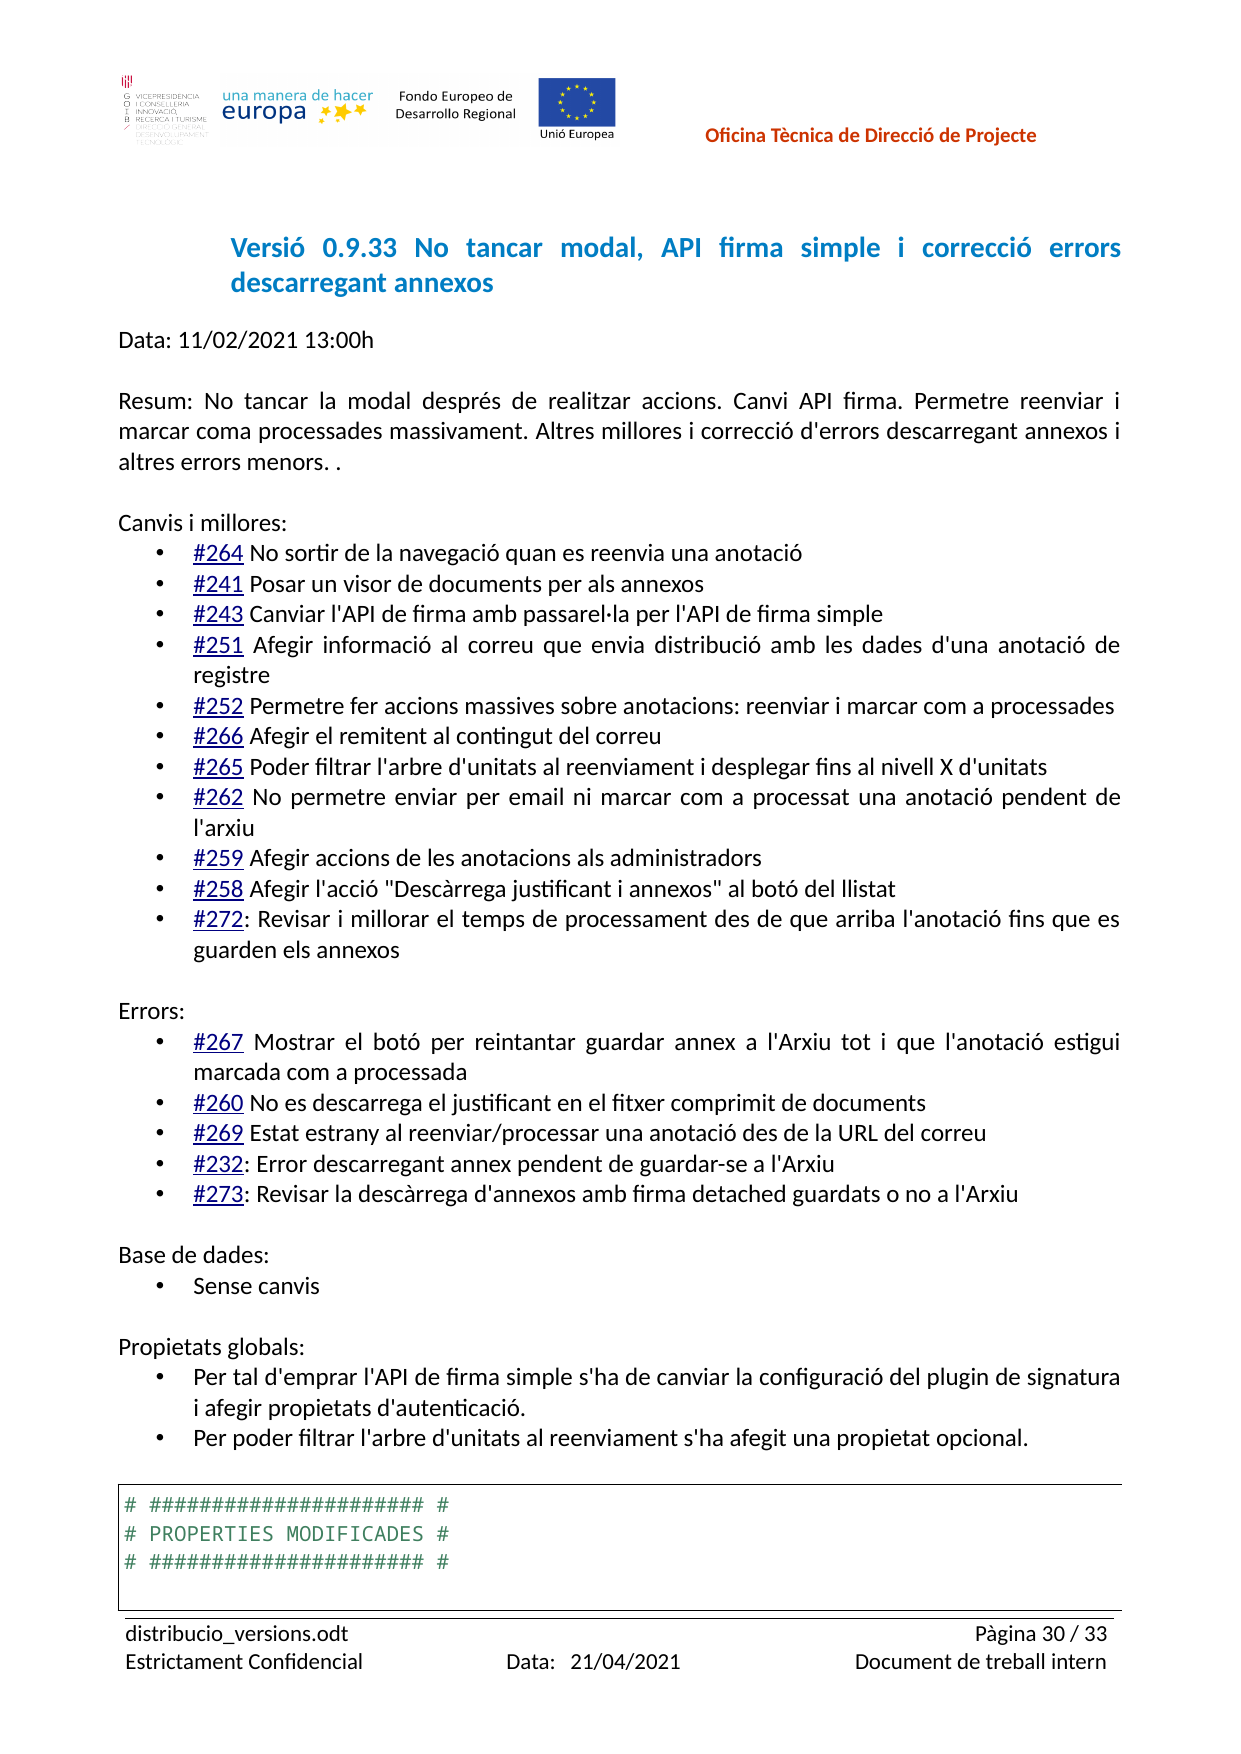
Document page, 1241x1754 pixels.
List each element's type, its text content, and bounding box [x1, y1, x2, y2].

picture [118, 73, 213, 147]
picture [219, 73, 621, 147]
list #269 Estat estrany al reenviar/processar una anotació des de la URL del correu [156, 1117, 1122, 1148]
list #262 No permetre enviar per email ni marcar com a processat una anotació pendent de l'arxiu [156, 782, 1122, 843]
list Per tal d'emprar l'API de firma simple s'ha de canviar la configuració del plugin de signatura i afegir propietats d'autenticació. [156, 1361, 1122, 1422]
list #241 Posar un visor de documents per als annexos [156, 568, 1122, 598]
list #266 Afegir el remitent al contingut del correu [156, 721, 1122, 751]
table_header # ###################### # # PROPERTIES MODIFICADES # # ###################### # [119, 1485, 1122, 1610]
list #232: Error descarregant annex pendent de guardar-se a l'Arxiu [156, 1148, 1122, 1178]
list #267 Mostrar el botó per reintantar guardar annex a l'Arxiu tot i que l'anotació estigui marcada com a processada [156, 1026, 1122, 1087]
list #251 Afegir informació al correu que envia distribució amb les dades d'una anotació de registre [156, 629, 1122, 690]
list #272: Revisar i millorar el temps de processament des de que arriba l'anotació fins que es guarden els annexos [156, 904, 1122, 965]
list #260 No es descarrega el justificant en el fitxer comprimit de documents [156, 1087, 1122, 1117]
list #258 Afegir l'acció "Descàrrega justificant i annexos" al botó del llistat [156, 873, 1122, 904]
list #273: Revisar la descàrrega d'annexos amb firma detached guardats o no a l'Arxiu [156, 1178, 1122, 1209]
text Canvis i millores: [118, 507, 1122, 537]
text Resum: No tancar la modal després de realitzar accions. Canvi API firma. Permetre reenviar i marcar coma processades massivament. Altres millores i correcció d'errors descarregant annexos i altres errors menors. . [118, 385, 1122, 476]
text Propietats globals: [118, 1331, 1122, 1361]
list #264 No sortir de la navegació quan es reenvia una anotació [156, 537, 1122, 568]
list #259 Afegir accions de les anotacions als administradors [156, 843, 1122, 873]
list Sense canvis [156, 1270, 1122, 1300]
subtitle Versió 0.9.33 No tancar modal, API firma simple i correcció errors descarregant annexos [153, 229, 1122, 300]
list Per poder filtrar l'arbre d'unitats al reenviament s'ha afegit una propietat opcional. [156, 1422, 1122, 1453]
list #243 Canviar l'API de firma amb passarel·la per l'API de firma simple [156, 598, 1122, 629]
list #265 Poder filtrar l'arbre d'unitats al reenviament i desplegar fins al nivell X d'unitats [156, 751, 1122, 782]
text Errors: [118, 995, 1122, 1026]
text Base de dades: [118, 1239, 1122, 1270]
text Data: 11/02/2021 13:00h [118, 324, 1122, 354]
list #252 Permetre fer accions massives sobre anotacions: reenviar i marcar com a processades [156, 690, 1122, 721]
